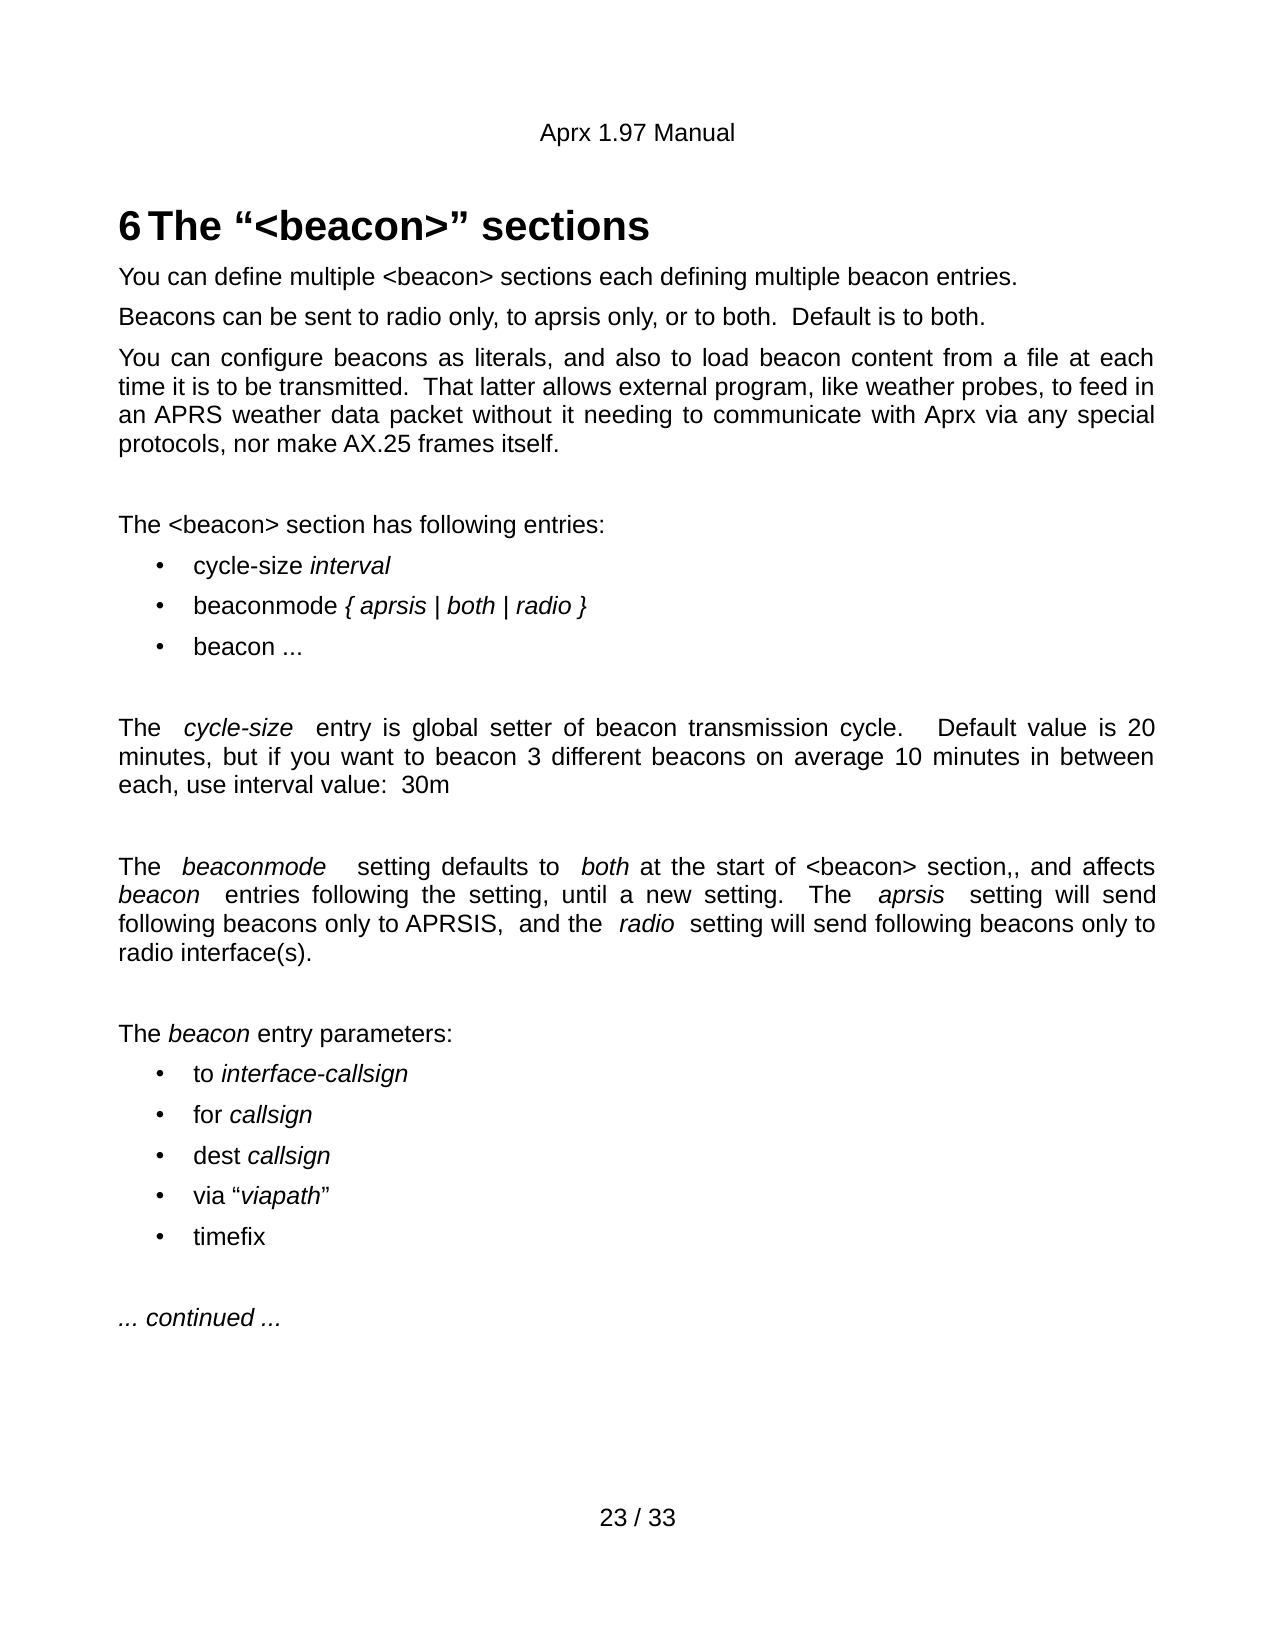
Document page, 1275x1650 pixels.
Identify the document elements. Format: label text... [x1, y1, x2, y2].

text You can configure beacons as literals, and also to load beacon content from a file at each time it is to be transmitted. That latter allows external program, like weather probes, to feed in an APRS weather data packet without it needing to communicate with Aprx via any special protocols, nor make AX.25 frames itself. [118, 343, 1157, 458]
text You can define multiple <beacon> sections each defining multiple beacon entries. [118, 262, 1157, 291]
list via “viapath” [156, 1181, 1157, 1210]
text The beacon entry parameters: [118, 1019, 1157, 1048]
list for callsign [156, 1100, 1157, 1129]
list timefix [156, 1222, 1157, 1251]
list beaconmode { aprsis | both | radio } [156, 591, 1157, 620]
subtitle The “<beacon>” sections [118, 201, 1157, 249]
list dest callsign [156, 1141, 1157, 1169]
text The beaconmode setting defaults to both at the start of <beacon> section,, and affects beacon entries following the setting, until a new setting. The aprsis setting will send following beacons only to APRSIS, and the radio setting will send following beacons only to radio interface(s). [118, 852, 1157, 967]
list to interface-callsign [156, 1059, 1157, 1088]
text The <beacon> section has following entries: [118, 510, 1157, 539]
list beacon ... [156, 632, 1157, 661]
text The cycle-size entry is global setter of beacon transmission cycle. Default value is 20 minutes, but if you want to beacon 3 different beacons on average 10 minutes in between each, use interval value: 30m [118, 713, 1157, 799]
text ... continued ... [118, 1303, 1157, 1332]
text Beacons can be sent to radio only, to aprsis only, or to both. Default is to both. [118, 302, 1157, 331]
list cycle-size interval [156, 551, 1157, 579]
